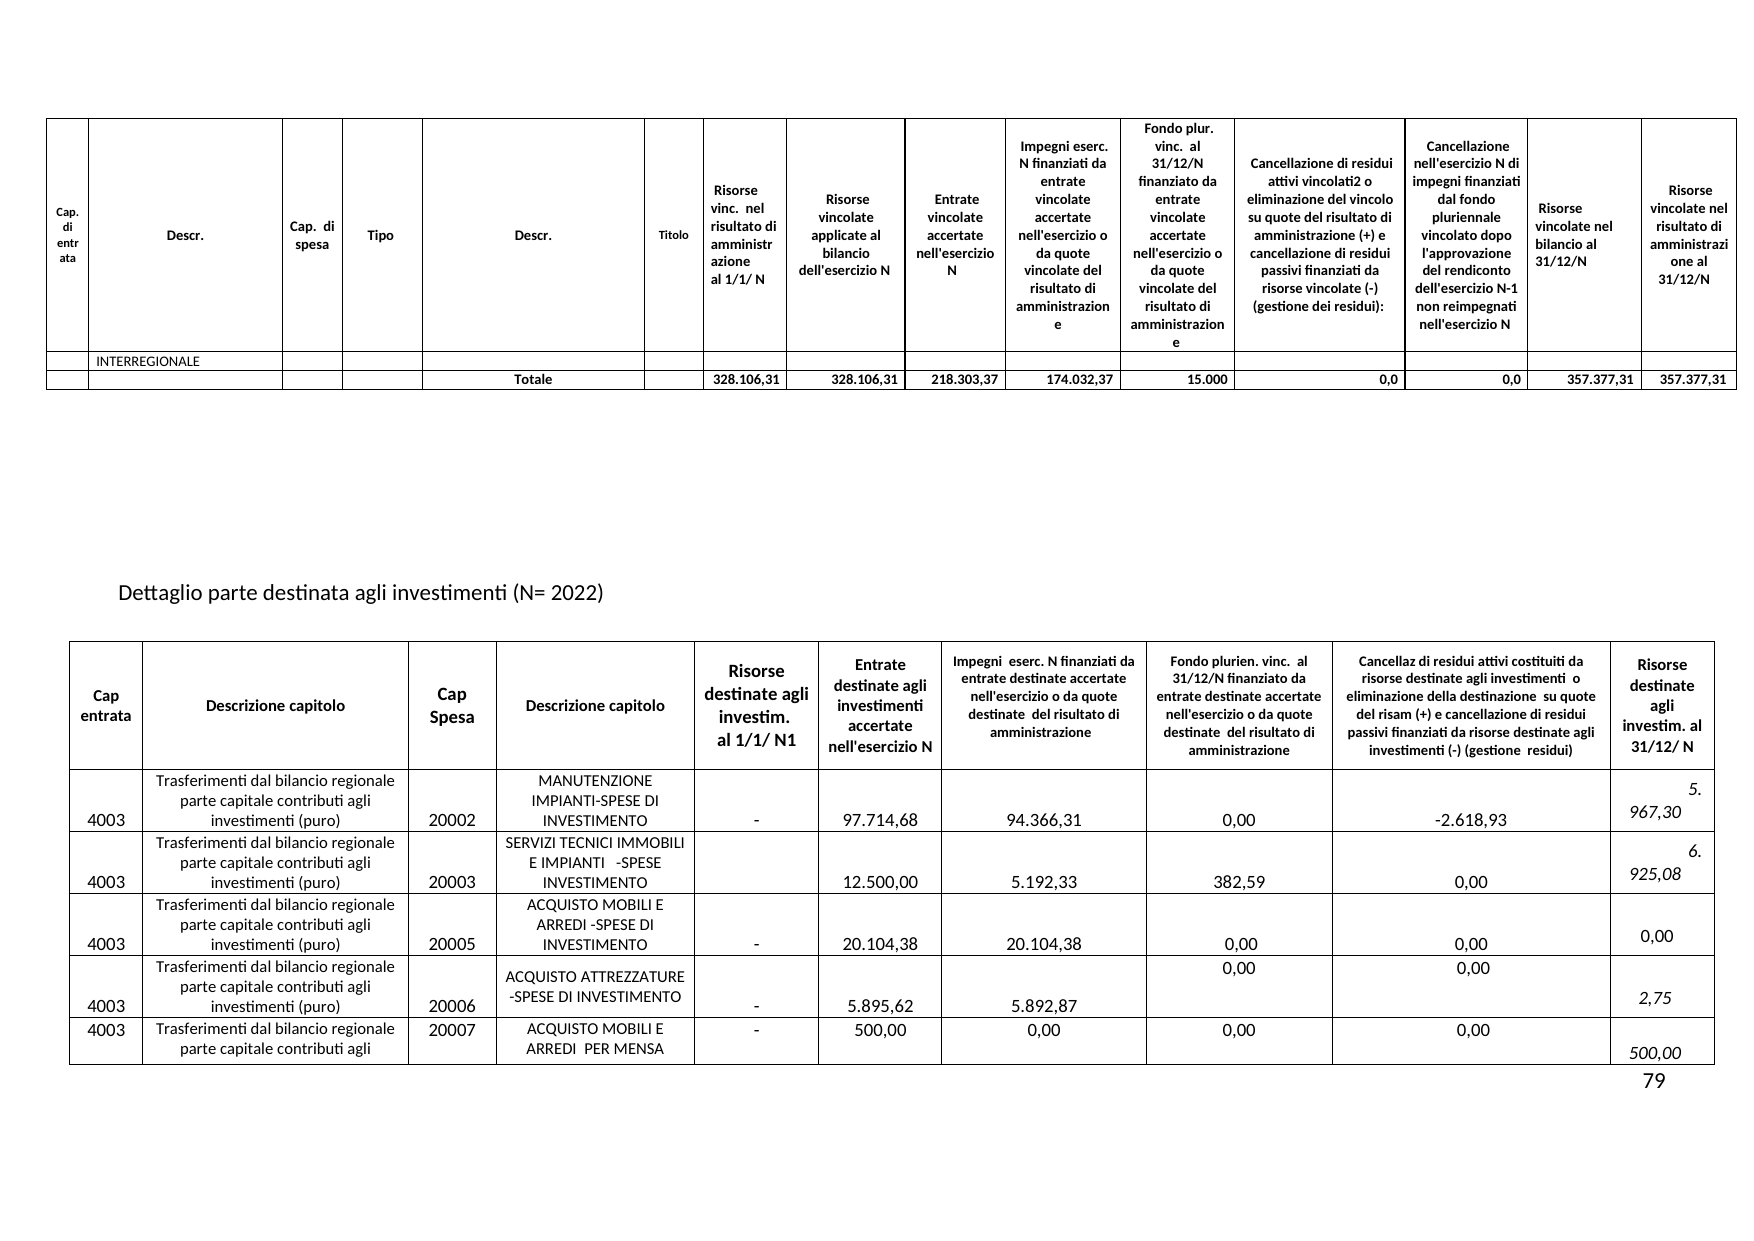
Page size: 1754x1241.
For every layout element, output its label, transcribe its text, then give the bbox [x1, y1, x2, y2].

table_cell 20.104,38 [819, 894, 941, 955]
table_cell Trasferimenti dal bilancio regionale parte capitale contributi agli investimenti (puro) [143, 832, 408, 893]
table_cell 328.106,31 [704, 371, 786, 388]
table_cell [1006, 352, 1120, 369]
table_cell 20006 [409, 956, 496, 1017]
table_cell MANUTENZIONE IMPIANTI-SPESE DI INVESTIMENTO [497, 770, 694, 831]
table_cell [423, 352, 644, 369]
table_cell 0,0 [1235, 371, 1404, 388]
table_cell 0,00 [1147, 770, 1332, 831]
table_cell 5.892,87 [942, 956, 1146, 1017]
table_header Cancellazione di residui attivi vincolati2 o eliminazione del vincolo su quote del risultato di amministrazione (+) e cancellazione di residui passivi finanziati da risorse vincolate (-) (gestione dei residui): [1235, 119, 1404, 351]
table_cell 382,59 [1147, 832, 1332, 893]
table_header Impegni eserc. N finanziati da entrate vincolate accertate nell'esercizio o da quote vincolate del risultato di amministrazione [1006, 119, 1120, 351]
table_header Impegni eserc. N finanziati da entrate destinate accertate nell'esercizio o da quote destinate del risultato di amministrazione [942, 642, 1146, 769]
table_header Cap. di entrata [47, 119, 88, 351]
table_cell 20003 [409, 832, 496, 893]
table_cell INTERREGIONALE [89, 352, 282, 369]
table_cell 4003 [70, 770, 142, 831]
table_header Entrate destinate agli investimenti accertate nell'esercizio N [819, 642, 941, 769]
table_cell [787, 352, 904, 369]
table_cell 94.366,31 [942, 770, 1146, 831]
table_cell 2,75 [1611, 956, 1714, 1017]
table_cell 357.377,31 [1528, 371, 1641, 388]
table_header Risorse vincolate nel bilancio al 31/12/N [1528, 119, 1641, 351]
table_cell Trasferimenti dal bilancio regionale parte capitale contributi agli [143, 1018, 408, 1064]
table_cell - [695, 1018, 818, 1064]
table_cell ACQUISTO ATTREZZATURE -SPESE DI INVESTIMENTO [497, 956, 694, 1017]
table_header Fondo plur. vinc. al 31/12/N finanziato da entrate vincolate accertate nell'esercizio o da quote vincolate del risultato di amministrazione [1121, 119, 1234, 351]
table_cell - [695, 894, 818, 955]
table_cell 328.106,31 [787, 371, 904, 388]
table_cell [1235, 352, 1404, 369]
table_cell 0,00 [1147, 894, 1332, 955]
table_cell 500,00 [819, 1018, 941, 1064]
table_cell [1121, 352, 1234, 369]
table_cell 5.895,62 [819, 956, 941, 1017]
table_cell 500,00 [1611, 1018, 1714, 1064]
table_header Descrizione capitolo [143, 642, 408, 769]
table_header Cancellazione nell'esercizio N di impegni finanziati dal fondo pluriennale vincolato dopo l'approvazione del rendiconto dell'esercizio N-1 non reimpegnati nell'esercizio N [1406, 119, 1527, 351]
table_cell [89, 371, 282, 388]
table_cell 174.032,37 [1006, 371, 1120, 388]
table_cell Trasferimenti dal bilancio regionale parte capitale contributi agli investimenti (puro) [143, 770, 408, 831]
table_cell 0,00 [1147, 956, 1332, 1017]
table_cell SERVIZI TECNICI IMMOBILI E IMPIANTI -SPESE INVESTIMENTO [497, 832, 694, 893]
table_cell Totale [423, 371, 644, 388]
table_cell [343, 371, 422, 388]
table_cell [906, 352, 1005, 369]
table_cell 6.925,08 [1611, 832, 1714, 893]
table_cell Trasferimenti dal bilancio regionale parte capitale contributi agli investimenti (puro) [143, 956, 408, 1017]
table_cell 4003 [70, 832, 142, 893]
table_header Descr. [423, 119, 644, 351]
table_cell 4003 [70, 894, 142, 955]
table_cell [1642, 352, 1736, 369]
table_header Cancellaz di residui attivi costituiti da risorse destinate agli investimenti o eliminazione della destinazione su quote del risam (+) e cancellazione di residui passivi finanziati da risorse destinate agli investimenti (-) (gestione residui) [1333, 642, 1610, 769]
table_cell 0,00 [1333, 956, 1610, 1017]
table_header Risorse destinate agli investim. al 31/12/ N [1611, 642, 1714, 769]
text Dettaglio parte destinata agli investimenti (N= 2022) [118, 578, 1665, 606]
table_cell 97.714,68 [819, 770, 941, 831]
table_cell - [695, 956, 818, 1017]
table_cell 20002 [409, 770, 496, 831]
table_header Risorse vinc. nel risultato di amministrazione al 1/1/ N [704, 119, 786, 351]
table_cell 4003 [70, 956, 142, 1017]
table_cell [645, 371, 703, 388]
table_cell [645, 352, 703, 369]
table_cell [1528, 352, 1641, 369]
table_cell [1406, 352, 1527, 369]
table_header Risorse vincolate nel risultato di amministrazione al 31/12/N [1642, 119, 1736, 351]
table_cell ACQUISTO MOBILI E ARREDI -SPESE DI INVESTIMENTO [497, 894, 694, 955]
table_cell 218.303,37 [906, 371, 1005, 388]
table_cell -2.618,93 [1333, 770, 1610, 831]
table_cell - [695, 770, 818, 831]
table_cell 0,00 [942, 1018, 1146, 1064]
table_cell 0,00 [1333, 1018, 1610, 1064]
table_cell ACQUISTO MOBILI E ARREDI PER MENSA [497, 1018, 694, 1064]
table_cell [695, 832, 818, 893]
table_header Tipo [343, 119, 422, 351]
table_header Cap entrata [70, 642, 142, 769]
table_cell [47, 371, 88, 388]
table_cell 0,00 [1333, 832, 1610, 893]
table_cell 0,0 [1406, 371, 1527, 388]
table_cell 0,00 [1611, 894, 1714, 955]
table_cell Trasferimenti dal bilancio regionale parte capitale contributi agli investimenti (puro) [143, 894, 408, 955]
table_header Entrate vincolate accertate nell'esercizio N [906, 119, 1005, 351]
table_cell 12.500,00 [819, 832, 941, 893]
table_cell 5.192,33 [942, 832, 1146, 893]
table_cell [283, 352, 342, 369]
table_cell [343, 352, 422, 369]
table_header Fondo plurien. vinc. al 31/12/N finanziato da entrate destinate accertate nell'esercizio o da quote destinate del risultato di amministrazione [1147, 642, 1332, 769]
table_cell 15.000 [1121, 371, 1234, 388]
table_cell 0,00 [1333, 894, 1610, 955]
table_header Cap Spesa [409, 642, 496, 769]
table_header Cap. di spesa [283, 119, 342, 351]
table_header Risorse vincolate applicate al bilancio dell'esercizio N [787, 119, 904, 351]
table_header Descrizione capitolo [497, 642, 694, 769]
table_cell 20007 [409, 1018, 496, 1064]
table_cell [704, 352, 786, 369]
table_cell 20005 [409, 894, 496, 955]
table_header Risorse destinate agli investim. al 1/1/ N1 [695, 642, 818, 769]
table_cell [283, 371, 342, 388]
table_cell 357.377,31 [1642, 371, 1736, 388]
table_cell 0,00 [1147, 1018, 1332, 1064]
table_cell 5.967,30 [1611, 770, 1714, 831]
table_header Descr. [89, 119, 282, 351]
table_cell [47, 352, 88, 369]
table_header Titolo [645, 119, 703, 351]
table_cell 4003 [70, 1018, 142, 1064]
table_cell 20.104,38 [942, 894, 1146, 955]
